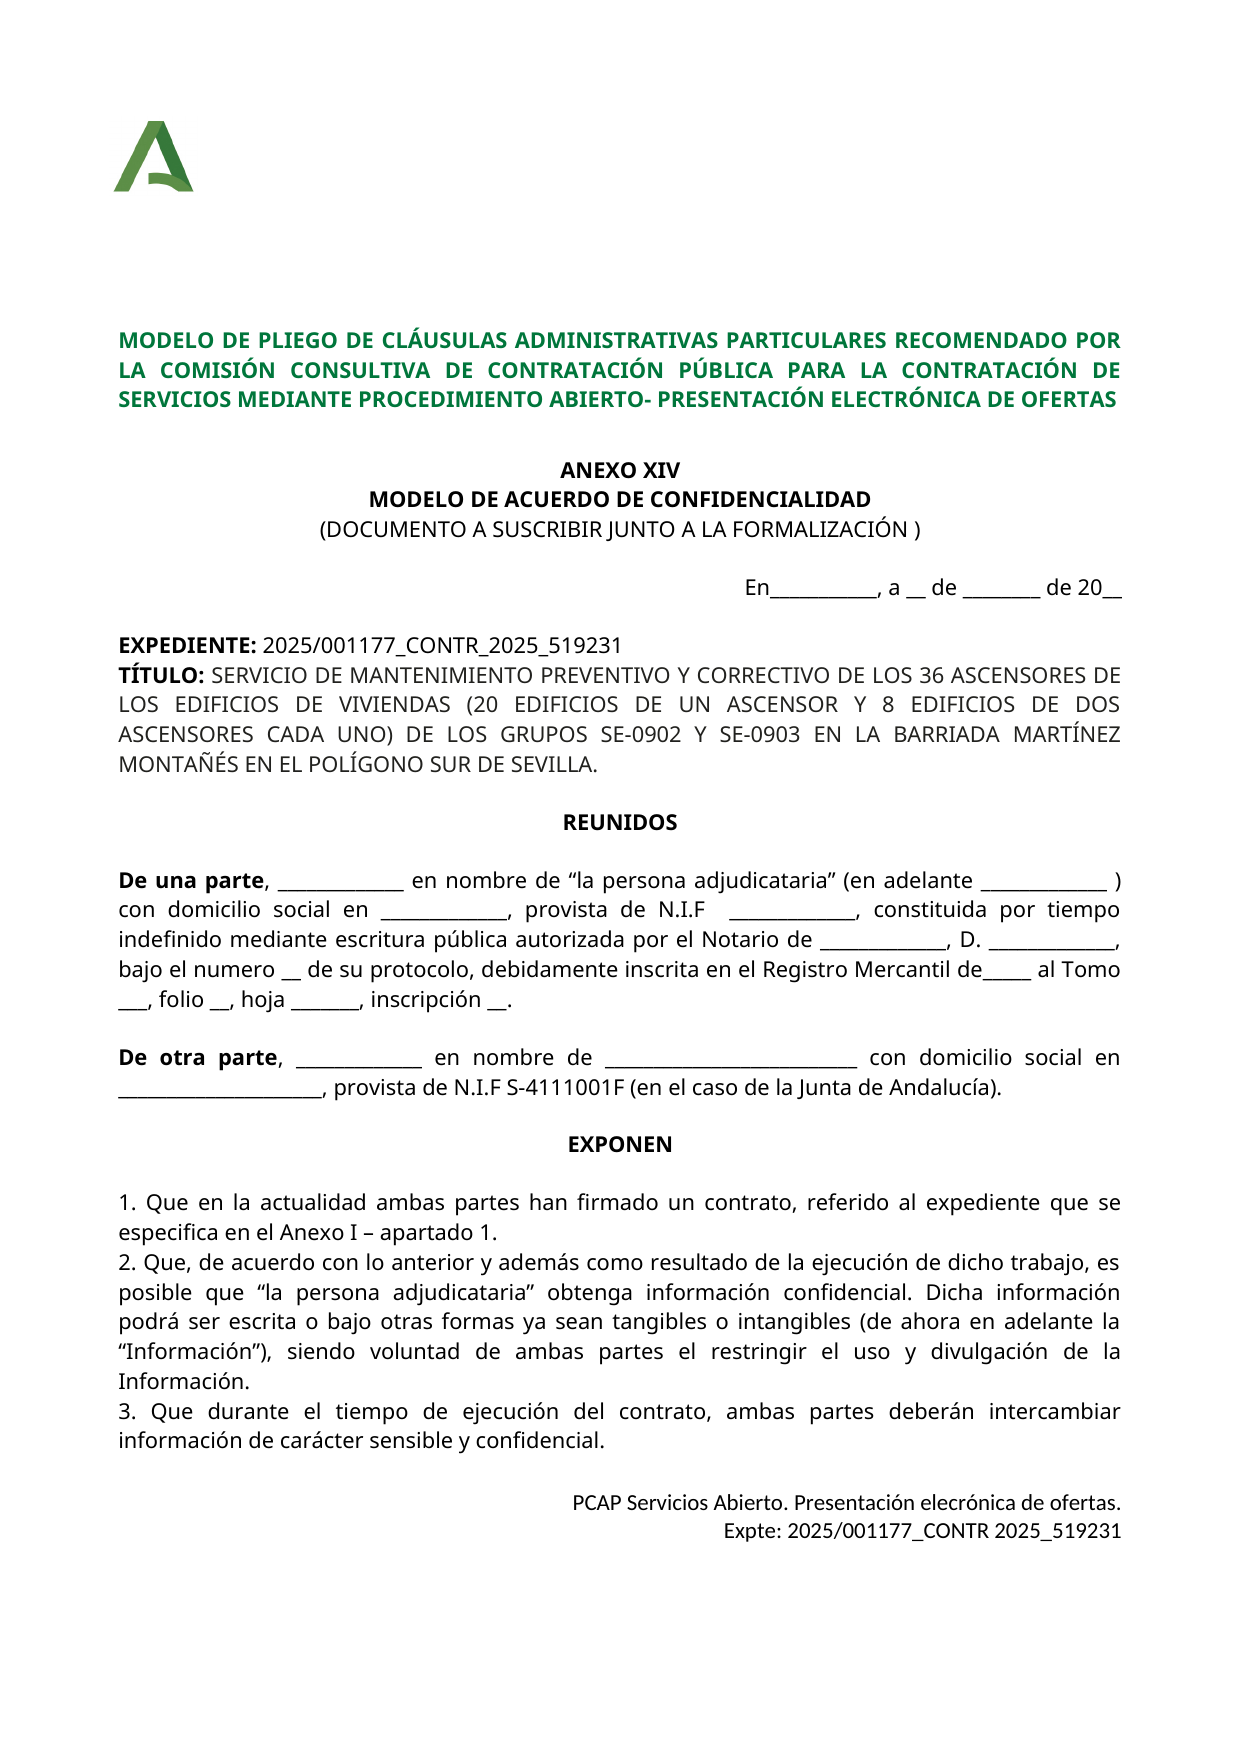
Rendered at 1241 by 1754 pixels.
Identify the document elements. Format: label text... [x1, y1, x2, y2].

text EXPONEN [118, 1129, 1122, 1159]
text 2. Que, de acuerdo con lo anterior y además como resultado de la ejecución de dicho trabajo, es posible que “la persona adjudicataria” obtenga información confidencial. Dicha información podrá ser escrita o bajo otras formas ya sean tangibles o intangibles (de ahora en adelante la “Información”), siendo voluntad de ambas partes el restringir el uso y divulgación de la Información. [118, 1247, 1122, 1396]
text ANEXO XIV [118, 455, 1122, 484]
text En___________, a __ de ________ de 20__ [118, 572, 1122, 602]
picture [109, 116, 198, 196]
text De otra parte, _____________ en nombre de __________________________ con domicilio social en _____________________, provista de N.I.F S-4111001F (en el caso de la Junta de Andalucía). [118, 1042, 1122, 1101]
text MODELO DE ACUERDO DE CONFIDENCIALIDAD [118, 484, 1122, 514]
text 1. Que en la actualidad ambas partes han firmado un contrato, referido al expediente que se especifica en el Anexo I – apartado 1. [118, 1187, 1122, 1247]
text 3. Que durante el tiempo de ejecución del contrato, ambas partes deberán intercambiar información de carácter sensible y confidencial. [118, 1396, 1122, 1455]
text REUNIDOS [118, 807, 1122, 837]
text (DOCUMENTO A SUSCRIBIR JUNTO A LA FORMALIZACIÓN ) [118, 514, 1122, 544]
text De una parte, _____________ en nombre de “la persona adjudicataria” (en adelante _____________ ) con domicilio social en _____________, provista de N.I.F _____________, constituida por tiempo indefinido mediante escritura pública autorizada por el Notario de _____________, D. _____________, bajo el numero __ de su protocolo, debidamente inscrita en el Registro Mercantil de_____ al Tomo ___, folio __, hoja _______, inscripción __. [118, 865, 1122, 1014]
text TÍTULO: SERVICIO DE MANTENIMIENTO PREVENTIVO Y CORRECTIVO DE LOS 36 ASCENSORES DE LOS EDIFICIOS DE VIVIENDAS (20 EDIFICIOS DE UN ASCENSOR Y 8 EDIFICIOS DE DOS ASCENSORES CADA UNO) DE LOS GRUPOS SE-0902 Y SE-0903 EN LA BARRIADA MARTÍNEZ MONTAÑÉS EN EL POLÍGONO SUR DE SEVILLA. [118, 660, 1122, 779]
text EXPEDIENTE: 2025/001177_CONTR_2025_519231 [118, 630, 1122, 660]
text MODELO DE PLIEGO DE CLÁUSULAS ADMINISTRATIVAS PARTICULARES RECOMENDADO POR LA COMISIÓN CONSULTIVA DE CONTRATACIÓN PÚBLICA PARA LA CONTRATACIÓN DE SERVICIOS MEDIANTE PROCEDIMIENTO ABIERTO- PRESENTACIÓN ELECTRÓNICA DE OFERTAS [118, 325, 1122, 414]
